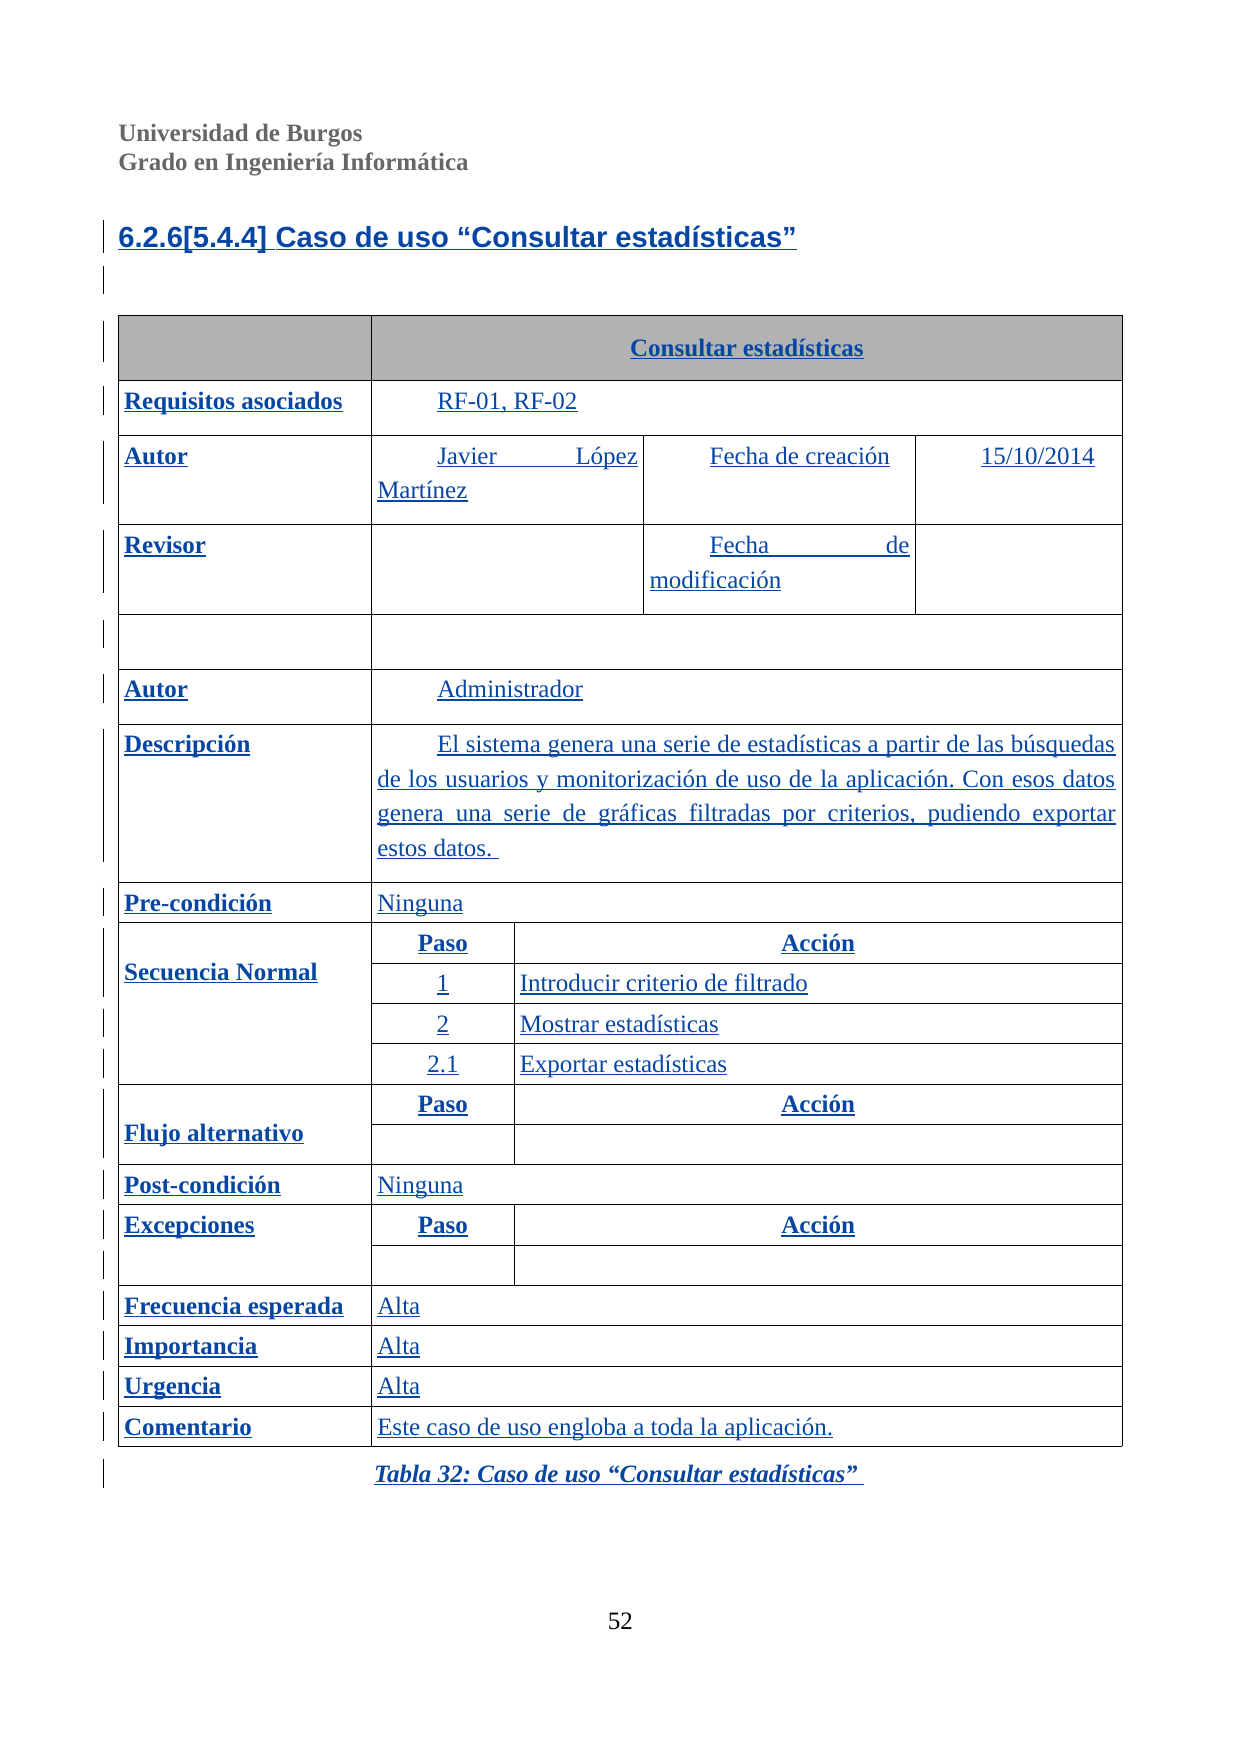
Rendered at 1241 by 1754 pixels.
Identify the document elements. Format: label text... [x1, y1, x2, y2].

table_cell Frecuencia esperada [119, 1286, 371, 1325]
table_cell Ninguna [372, 883, 1122, 922]
table_cell Importancia [119, 1326, 371, 1366]
table_cell Mostrar estadísticas [515, 1004, 1122, 1043]
table_cell El sistema genera una serie de estadísticas a partir de las búsquedas de los usuarios y monitorización de uso de la aplicación. Con esos datos genera una serie de gráficas filtradas por criterios, pudiendo exportar estos datos. [372, 725, 1122, 882]
table_cell Alta [372, 1326, 1122, 1366]
table_cell RF-01, RF-02 [372, 381, 1122, 435]
table_cell Autor [119, 436, 371, 524]
table_cell Exportar estadísticas [515, 1044, 1122, 1083]
table_cell [916, 525, 1122, 614]
table_cell Administrador [372, 670, 1122, 723]
table_cell Introducir criterio de filtrado [515, 964, 1122, 1003]
table_cell [372, 615, 1122, 669]
table_cell 15/10/2014 [916, 436, 1122, 524]
table_header [119, 316, 371, 380]
table_cell [372, 1125, 514, 1164]
table_cell Excepciones [119, 1205, 371, 1285]
table_cell Alta [372, 1367, 1122, 1406]
table_cell Acción [515, 1085, 1122, 1124]
table_cell Post-condición [119, 1165, 371, 1204]
table_cell Paso [372, 1205, 514, 1245]
table_cell Ninguna [372, 1165, 1122, 1204]
subtitle Caso de uso “Consultar estadísticas” [118, 220, 1122, 253]
table_cell 1 [372, 964, 514, 1003]
table_cell Acción [515, 923, 1122, 962]
table_cell Pre-condición [119, 883, 371, 922]
table_cell Alta [372, 1286, 1122, 1325]
table_cell Acción [515, 1205, 1122, 1245]
table_cell 2 [372, 1004, 514, 1043]
table_cell Paso [372, 1085, 514, 1124]
table_cell Paso [372, 923, 514, 962]
table_cell [515, 1246, 1122, 1285]
table_cell Comentario [119, 1407, 371, 1446]
table_cell [119, 615, 371, 669]
table_cell Este caso de uso engloba a toda la aplicación. [372, 1407, 1122, 1446]
table_cell [372, 525, 643, 614]
table_cell Autor [119, 670, 371, 723]
table_cell Flujo alternativo [119, 1085, 371, 1164]
text Tabla 32: Caso de uso “Consultar estadísticas” [118, 1459, 1122, 1488]
table_cell Urgencia [119, 1367, 371, 1406]
table_cell [515, 1125, 1122, 1164]
table_cell Fecha de modificación [644, 525, 915, 614]
table_header Consultar estadísticas [372, 316, 1122, 380]
table_cell Fecha de creación [644, 436, 915, 524]
table_cell Javier López Martínez [372, 436, 643, 524]
table_cell Revisor [119, 525, 371, 614]
table_cell Requisitos asociados [119, 381, 371, 435]
table_cell [372, 1246, 514, 1285]
table_cell 2.1 [372, 1044, 514, 1083]
table_cell Descripción [119, 725, 371, 882]
table_cell Secuencia Normal [119, 923, 371, 1083]
